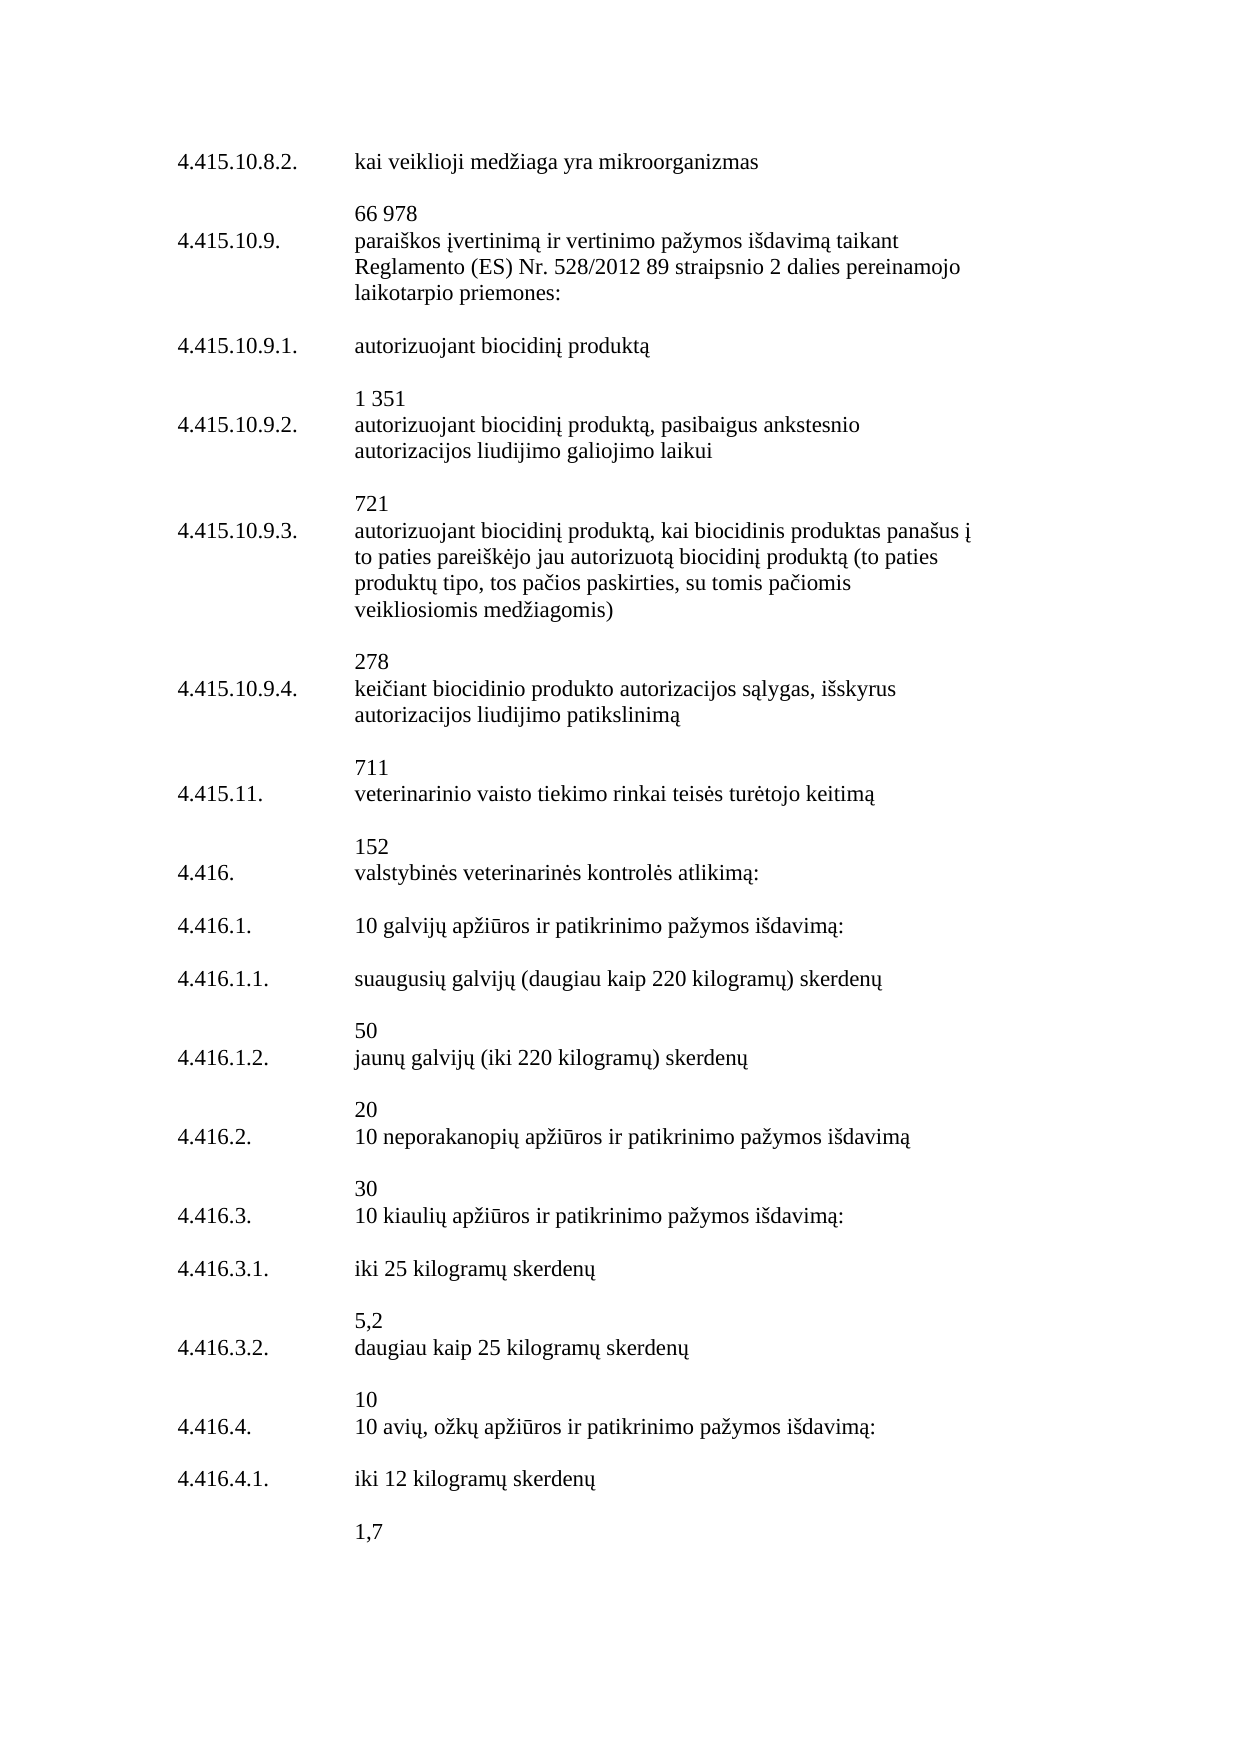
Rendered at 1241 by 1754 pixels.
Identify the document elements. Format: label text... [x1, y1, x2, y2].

text 4.416.3.1. iki 25 kilogramų skerdenų 5,2 [177, 1254, 975, 1334]
text 4.415.10.9.4. keičiant biocidinio produkto autorizacijos sąlygas, išskyrus [177, 675, 975, 701]
text produktų tipo, tos pačios paskirties, su tomis pačiomis [354, 569, 975, 596]
text 4.416.3. 10 kiaulių apžiūros ir patikrinimo pažymos išdavimą: [177, 1202, 975, 1254]
text 4.415.10.9. paraiškos įvertinimą ir vertinimo pažymos išdavimą taikant [177, 227, 975, 253]
text veikliosiomis medžiagomis) 278 [354, 596, 975, 675]
text 4.416.4. 10 avių, ožkų apžiūros ir patikrinimo pažymos išdavimą: [177, 1413, 975, 1465]
text 4.416.2. 10 neporakanopių apžiūros ir patikrinimo pažymos išdavimą 30 [177, 1123, 975, 1202]
text autorizacijos liudijimo galiojimo laikui 721 [354, 438, 975, 517]
text to paties pareiškėjo jau autorizuotą biocidinį produktą (to paties [354, 543, 975, 569]
text 4.415.11. veterinarinio vaisto tiekimo rinkai teisės turėtojo keitimą 152 [177, 780, 975, 859]
text laikotarpio priemones: [354, 279, 975, 332]
text 4.416.1. 10 galvijų apžiūros ir patikrinimo pažymos išdavimą: [177, 912, 975, 965]
text 4.416. valstybinės veterinarinės kontrolės atlikimą: [177, 859, 975, 912]
text 4.415.10.9.3. autorizuojant biocidinį produktą, kai biocidinis produktas panašus į [177, 517, 975, 543]
text 4.416.3.2. daugiau kaip 25 kilogramų skerdenų 10 [177, 1334, 975, 1413]
text 4.415.10.9.2. autorizuojant biocidinį produktą, pasibaigus ankstesnio [177, 411, 975, 438]
text Reglamento (ES) Nr. 528/2012 89 straipsnio 2 dalies pereinamojo [354, 253, 975, 279]
text 4.416.1.2. jaunų galvijų (iki 220 kilogramų) skerdenų 20 [177, 1044, 975, 1123]
text 4.415.10.9.1. autorizuojant biocidinį produktą 1 351 [177, 332, 975, 411]
text 4.416.4.1. iki 12 kilogramų skerdenų 1,7 [177, 1465, 975, 1544]
text autorizacijos liudijimo patikslinimą 711 [354, 701, 975, 780]
text 4.416.1.1. suaugusių galvijų (daugiau kaip 220 kilogramų) skerdenų 50 [177, 965, 975, 1044]
text 4.415.10.8.2. kai veiklioji medžiaga yra mikroorganizmas 66 978 [177, 148, 975, 227]
